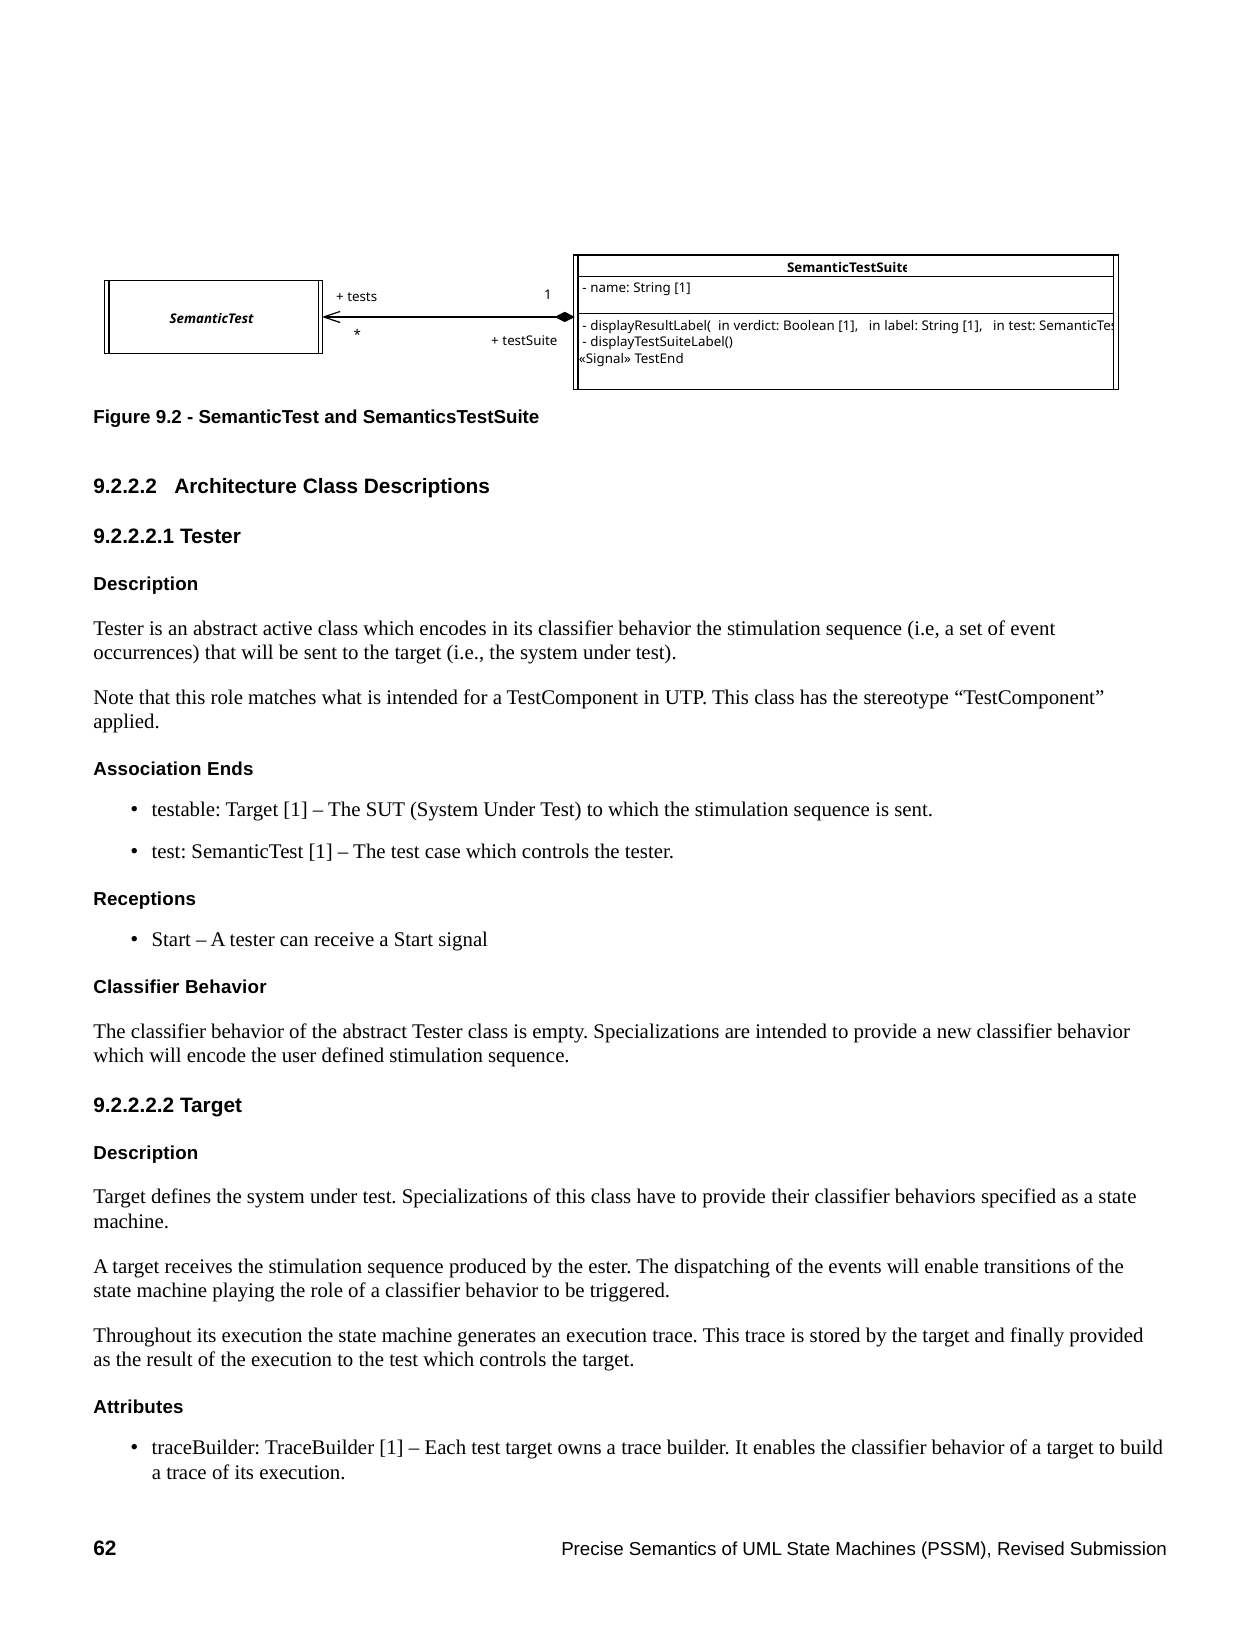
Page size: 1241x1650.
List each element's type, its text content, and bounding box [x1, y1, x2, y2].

subtitle Receptions [93, 888, 1164, 909]
text Target defines the system under test. Specializations of this class have to provide their classifier behaviors specified as a state machine. [93, 1184, 1164, 1233]
list traceBuilder: TraceBuilder [1] – Each test target owns a trace builder. It enables the classifier behavior of a target to build a trace of its execution. [131, 1434, 1164, 1484]
list test: SemanticTest [1] – The test case which controls the tester. [131, 838, 1164, 863]
subtitle Description [93, 1142, 1164, 1163]
subtitle Description [93, 573, 1164, 595]
subtitle Attributes [93, 1396, 1164, 1417]
text Throughout its execution the state machine generates an execution trace. This trace is stored by the target and finally provided as the result of the execution to the test which controls the target. [93, 1323, 1164, 1371]
list testable: Target [1] – The SUT (System Under Test) to which the stimulation sequence is sent. [131, 796, 1164, 821]
text Tester is an abstract active class which encodes in its classifier behavior the stimulation sequence (i.e, a set of event occurrences) that will be sent to the target (i.e., the system under test). [93, 616, 1164, 664]
text Figure 9.2 - SemanticTest and SemanticsTestSuite [93, 243, 1164, 427]
subtitle Classifier Behavior [93, 976, 1164, 998]
subtitle Architecture Class Descriptions [93, 473, 1164, 498]
list Start – A tester can receive a Start signal [131, 926, 1164, 951]
subtitle Tester [93, 523, 1164, 548]
text The classifier behavior of the abstract Tester class is empty. Specializations are intended to provide a new classifier behavior which will encode the user defined stimulation sequence. [93, 1019, 1164, 1067]
text A target receives the stimulation sequence produced by the ester. The dispatching of the events will enable transitions of the state machine playing the role of a classifier behavior to be triggered. [93, 1254, 1164, 1302]
subtitle Target [93, 1092, 1164, 1117]
subtitle Association Ends [93, 758, 1164, 779]
text Note that this role matches what is intended for a TestComponent in UTP. This class has the stereotype “TestComponent” applied. [93, 685, 1164, 733]
